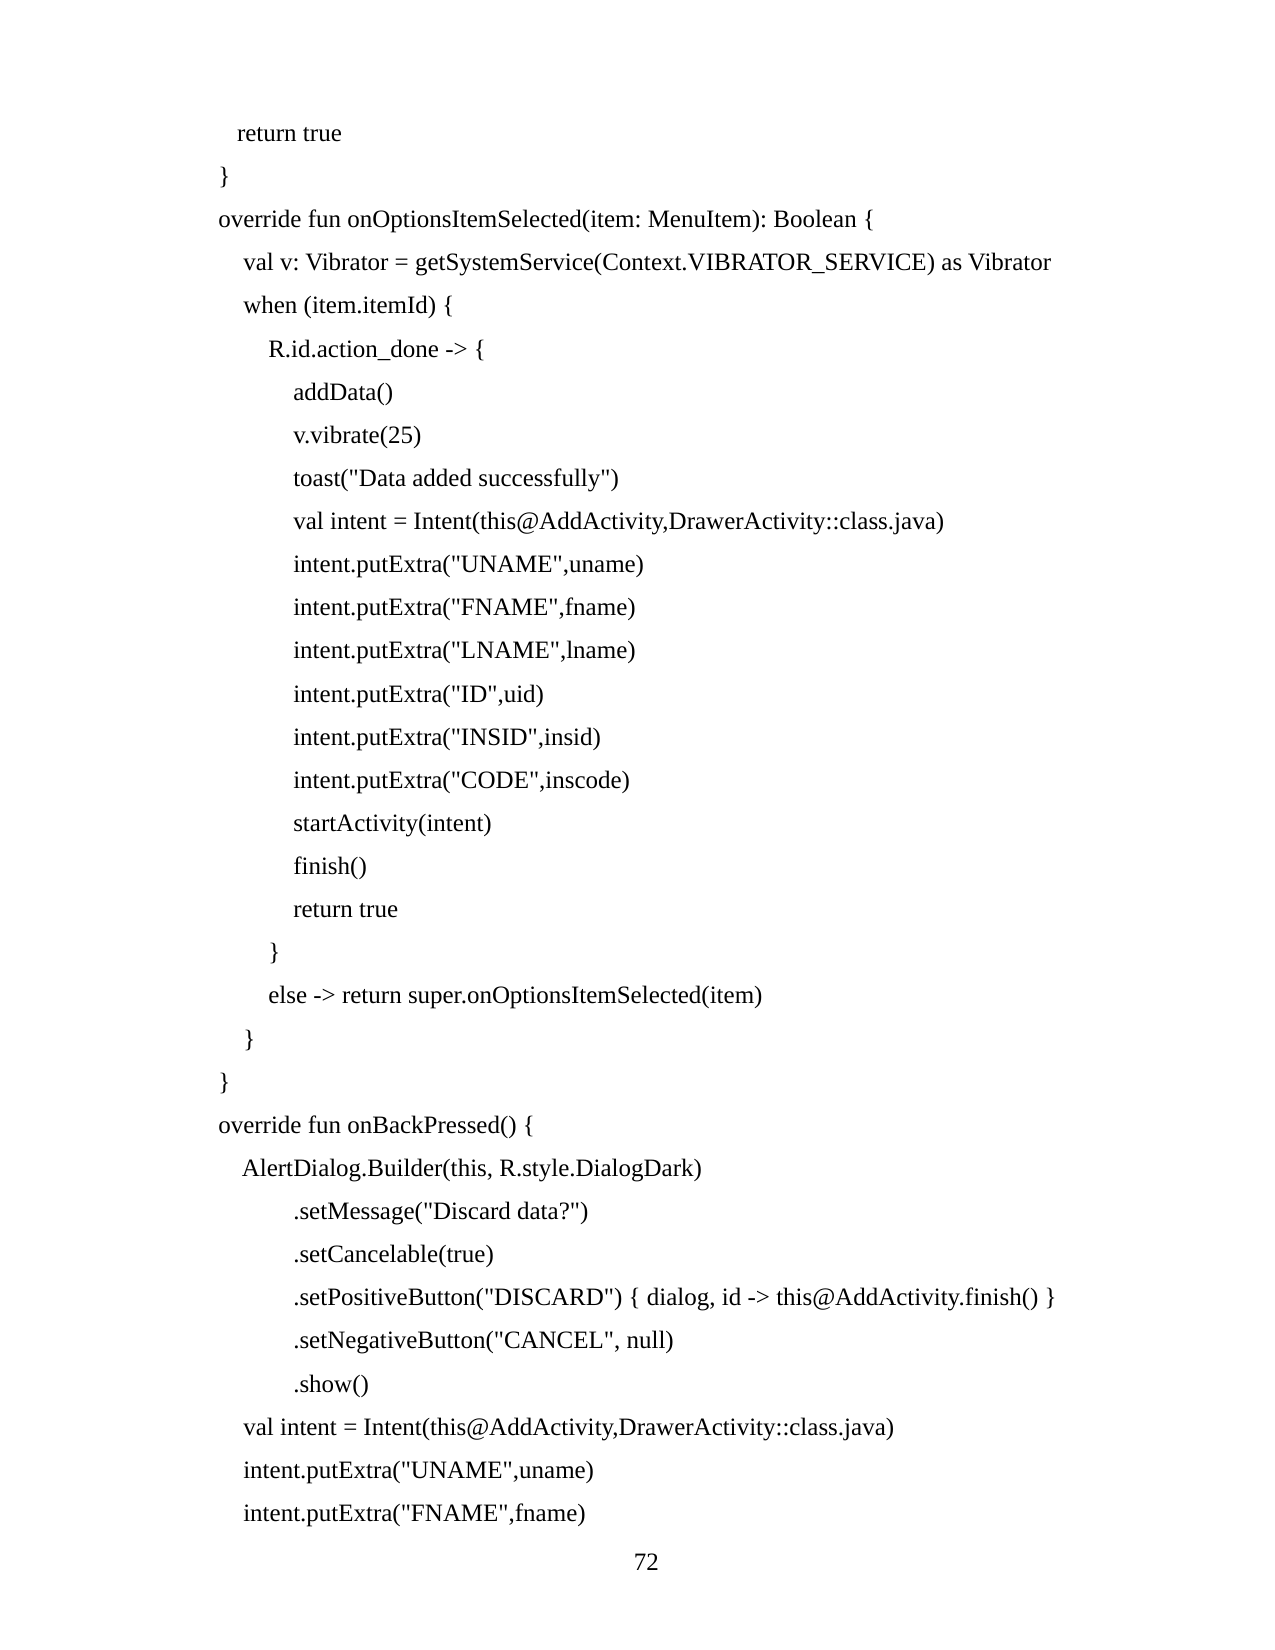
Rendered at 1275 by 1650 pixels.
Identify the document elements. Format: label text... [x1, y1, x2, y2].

text startActivity(intent) [193, 808, 1157, 837]
text val intent = Intent(this@AddActivity,DrawerActivity::class.java) [193, 1412, 1157, 1441]
text addData() [193, 377, 1157, 406]
text intent.putExtra("FNAME",fname) [193, 592, 1157, 621]
text intent.putExtra("LNAME",lname) [193, 636, 1157, 664]
text R.id.action_done -> { [193, 334, 1157, 362]
text intent.putExtra("INSID",insid) [193, 722, 1157, 751]
text intent.putExtra("CODE",inscode) [193, 765, 1157, 794]
text } [193, 1024, 1157, 1052]
text intent.putExtra("UNAME",uname) [193, 549, 1157, 578]
text .setNegativeButton("CANCEL", null) [193, 1326, 1157, 1354]
text override fun onOptionsItemSelected(item: MenuItem): Boolean { [193, 204, 1157, 233]
text AlertDialog.Builder(this, R.style.DialogDark) [193, 1153, 1157, 1182]
text when (item.itemId) { [193, 291, 1157, 319]
text .show() [193, 1369, 1157, 1397]
text intent.putExtra("FNAME",fname) [193, 1498, 1157, 1527]
text else -> return super.onOptionsItemSelected(item) [193, 981, 1157, 1009]
text } [193, 1067, 1157, 1096]
text } [193, 937, 1157, 966]
text .setMessage("Discard data?") [193, 1196, 1157, 1225]
text return true [193, 894, 1157, 923]
text intent.putExtra("ID",uid) [193, 679, 1157, 707]
text finish() [193, 851, 1157, 880]
text val intent = Intent(this@AddActivity,DrawerActivity::class.java) [193, 506, 1157, 535]
text intent.putExtra("UNAME",uname) [193, 1455, 1157, 1484]
text v.vibrate(25) [193, 420, 1157, 449]
text } [193, 161, 1157, 190]
text override fun onBackPressed() { [193, 1110, 1157, 1139]
text toast("Data added successfully") [193, 463, 1157, 492]
text .setCancelable(true) [193, 1239, 1157, 1268]
text return true [193, 118, 1157, 147]
text .setPositiveButton("DISCARD") { dialog, id -> this@AddActivity.finish() } [193, 1282, 1157, 1311]
text val v: Vibrator = getSystemService(Context.VIBRATOR_SERVICE) as Vibrator [193, 247, 1157, 276]
